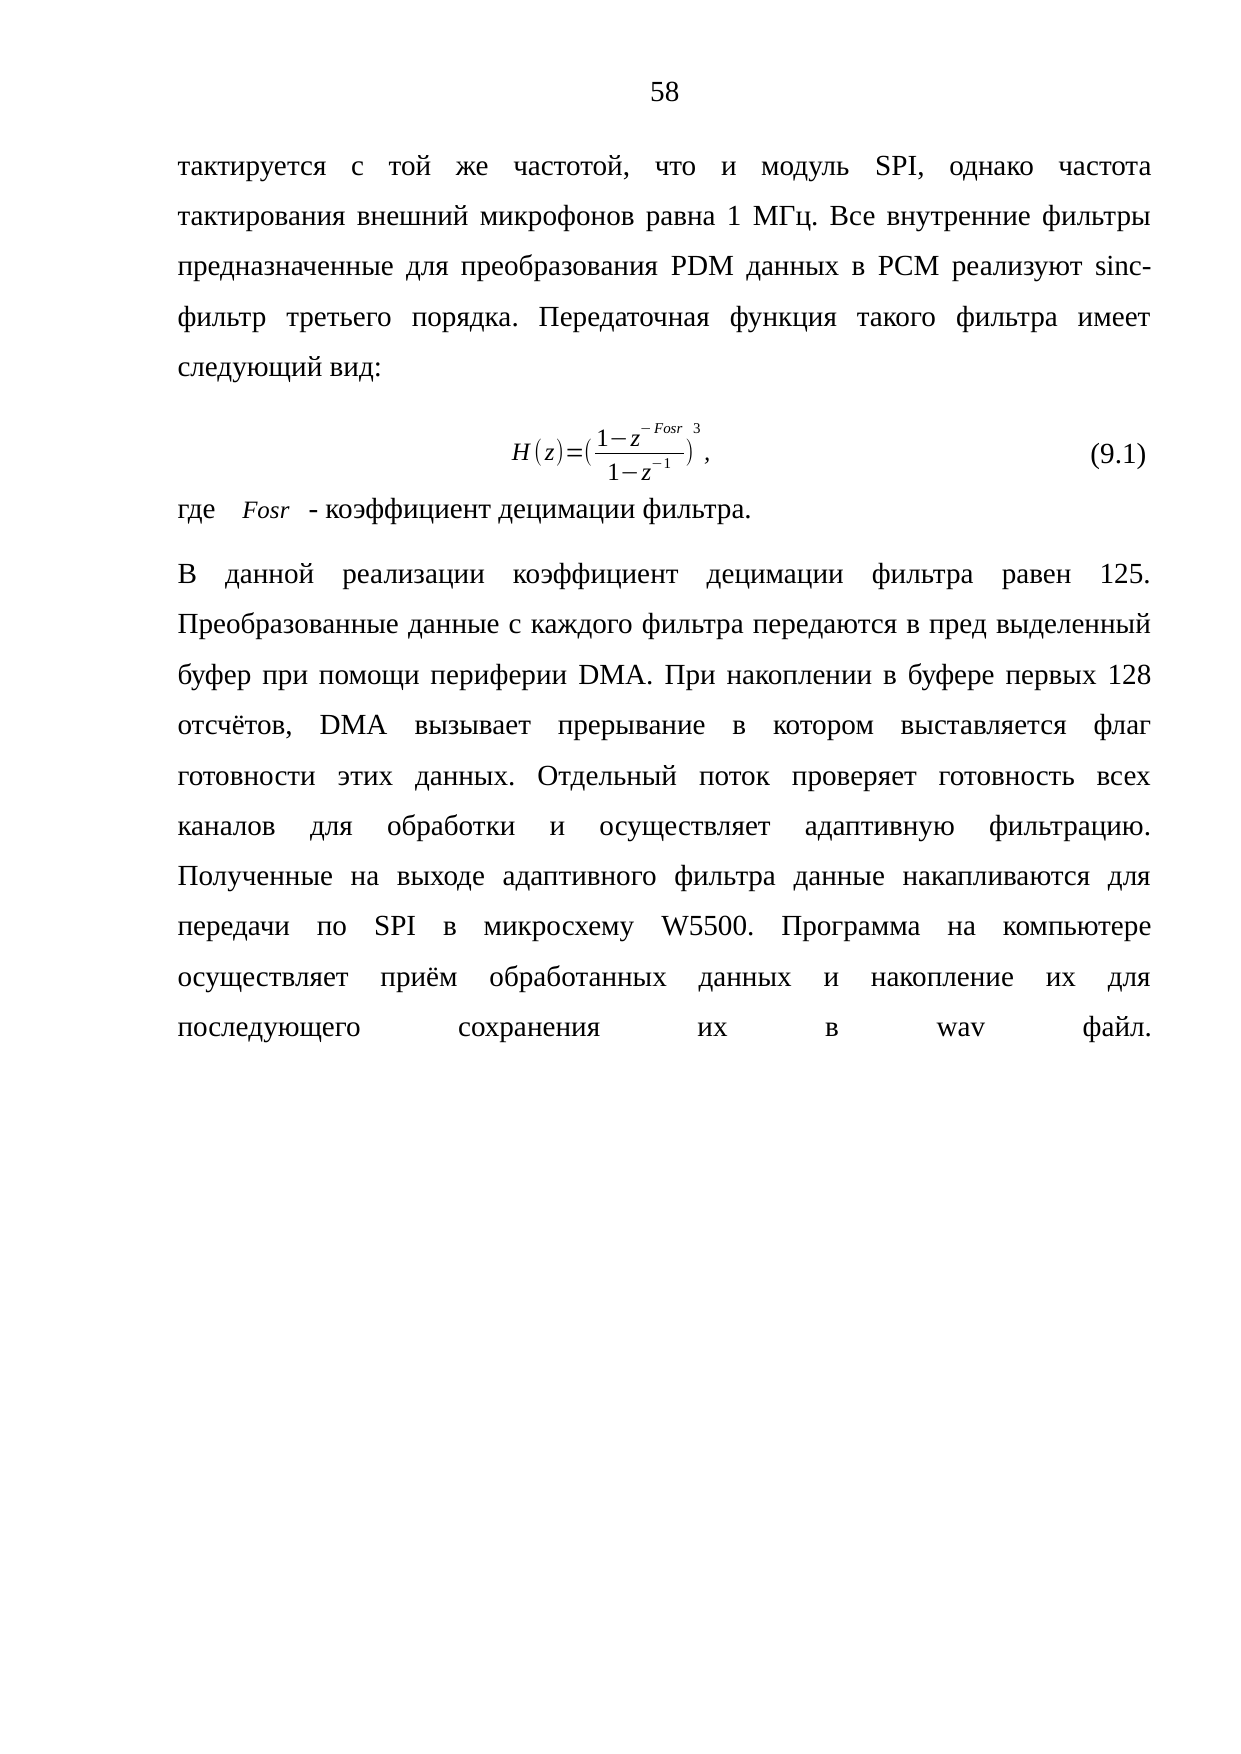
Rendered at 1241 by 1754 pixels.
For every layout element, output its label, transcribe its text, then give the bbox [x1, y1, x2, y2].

table_header (9.1) [1043, 414, 1152, 491]
text тактируется с той же частотой, что и модуль SPI, однако частота тактирования внешний микрофонов равна 1 МГц. Все внутренние фильтры предназначенные для преобразования PDM данных в PCM реализуют sinc-фильтр третьего порядка. Передаточная функция такого фильтра имеет следующий вид: [177, 148, 1152, 382]
text В данной реализации коэффициент децимации фильтра равен 125. Преобразованные данные с каждого фильтра передаются в пред выделенный буфер при помощи периферии DMA. При накоплении в буфере первых 128 отсчётов, DMA вызывает прерывание в котором выставляется флаг готовности этих данных. Отдельный поток проверяет готовность всех каналов для обработки и осуществляет адаптивную фильтрацию. Полученные на выходе адаптивного фильтра данные накапливаются для передачи по SPI в микросхему W5500. Программа на компьютере осуществляет приём обработанных данных и накопление их для последующего сохранения их в wav файл. [177, 556, 1152, 1093]
text где - коэффициент децимации фильтра. [177, 491, 1152, 525]
table_header [177, 414, 1043, 491]
